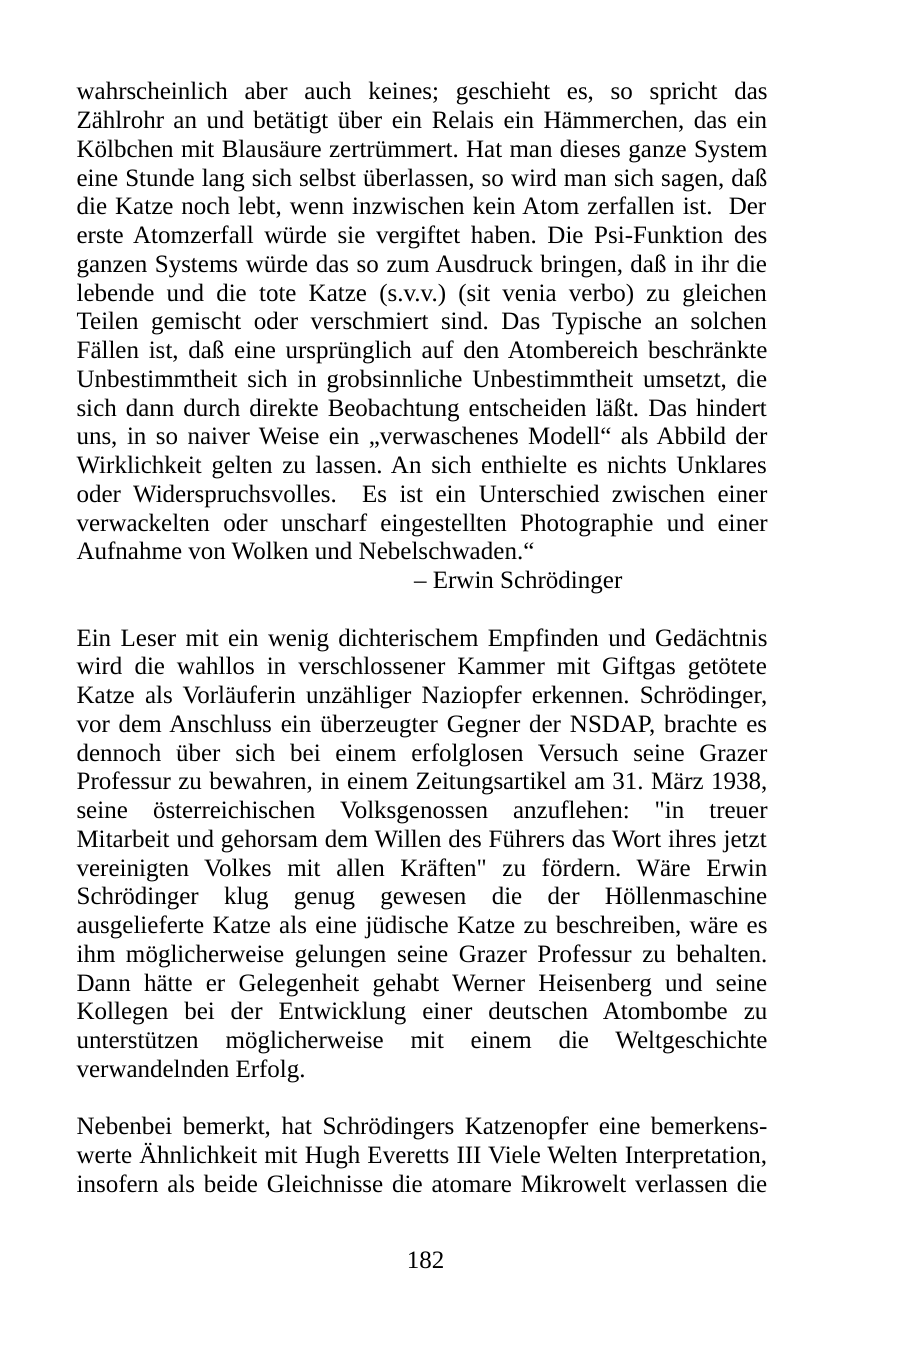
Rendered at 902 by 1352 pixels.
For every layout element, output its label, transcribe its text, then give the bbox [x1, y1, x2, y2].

text wahrscheinlich aber auch keines; geschieht es, so spricht das Zählrohr an und betätigt über ein Relais ein Hämmerchen, das ein Kölbchen mit Blausäure zertrümmert. Hat man dieses ganze System eine Stunde lang sich selbst überlassen, so wird man sich sagen, daß die Katze noch lebt, wenn inzwischen kein Atom zerfallen ist. Der erste Atomzerfall würde sie vergiftet haben. Die Psi-Funktion des ganzen Systems würde das so zum Ausdruck bringen, daß in ihr die lebende und die tote Katze (s.v.v.) (sit venia verbo) zu gleichen Teilen gemischt oder verschmiert sind. Das Typische an solchen Fällen ist, daß eine ursprünglich auf den Atombereich beschränkte Unbestimmtheit sich in grobsinnliche Unbestimmtheit umsetzt, die sich dann durch direkte Beobachtung entscheiden läßt. Das hindert uns, in so naiver Weise ein „verwaschenes Modell“ als Abbild der Wirklichkeit gelten zu lassen. An sich enthielte es nichts Unklares oder Widerspruchsvolles. Es ist ein Unterschied zwischen einer verwackelten oder unscharf eingestellten Photographie und einer Aufnahme von Wolken und Nebelschwaden.“ [76, 76, 768, 565]
text – Erwin Schrödinger [76, 565, 768, 594]
text Ein Leser mit ein wenig dichterischem Empfinden und Gedächtnis wird die wahllos in verschlossener Kammer mit Giftgas getötete Katze als Vorläuferin unzähliger Naziopfer erkennen. Schrödinger, vor dem Anschluss ein überzeugter Gegner der NSDAP, brachte es dennoch über sich bei einem erfolglosen Versuch seine Grazer Professur zu bewahren, in einem Zeitungsartikel am 31. März 1938, seine österreichischen Volksgenossen anzuflehen: "in treuer Mitarbeit und gehorsam dem Willen des Führers das Wort ihres jetzt vereinigten Volkes mit allen Kräften" zu fördern. Wäre Erwin Schrödinger klug genug gewesen die der Höllenmaschine ausgelieferte Katze als eine jüdische Katze zu beschreiben, wäre es ihm möglicherweise gelungen seine Grazer Professur zu behalten. Dann hätte er Gelegenheit gehabt Werner Heisenberg und seine Kollegen bei der Entwicklung einer deutschen Atombombe zu unterstützen möglicherweise mit einem die Weltgeschichte verwandelnden Erfolg. [76, 623, 768, 1083]
text Nebenbei bemerkt, hat Schrödingers Katzenopfer eine bemerkens-werte Ähnlichkeit mit Hugh Everetts III Viele Welten Interpretation, insofern als beide Gleichnisse die atomare Mikrowelt verlassen die [76, 1111, 768, 1198]
